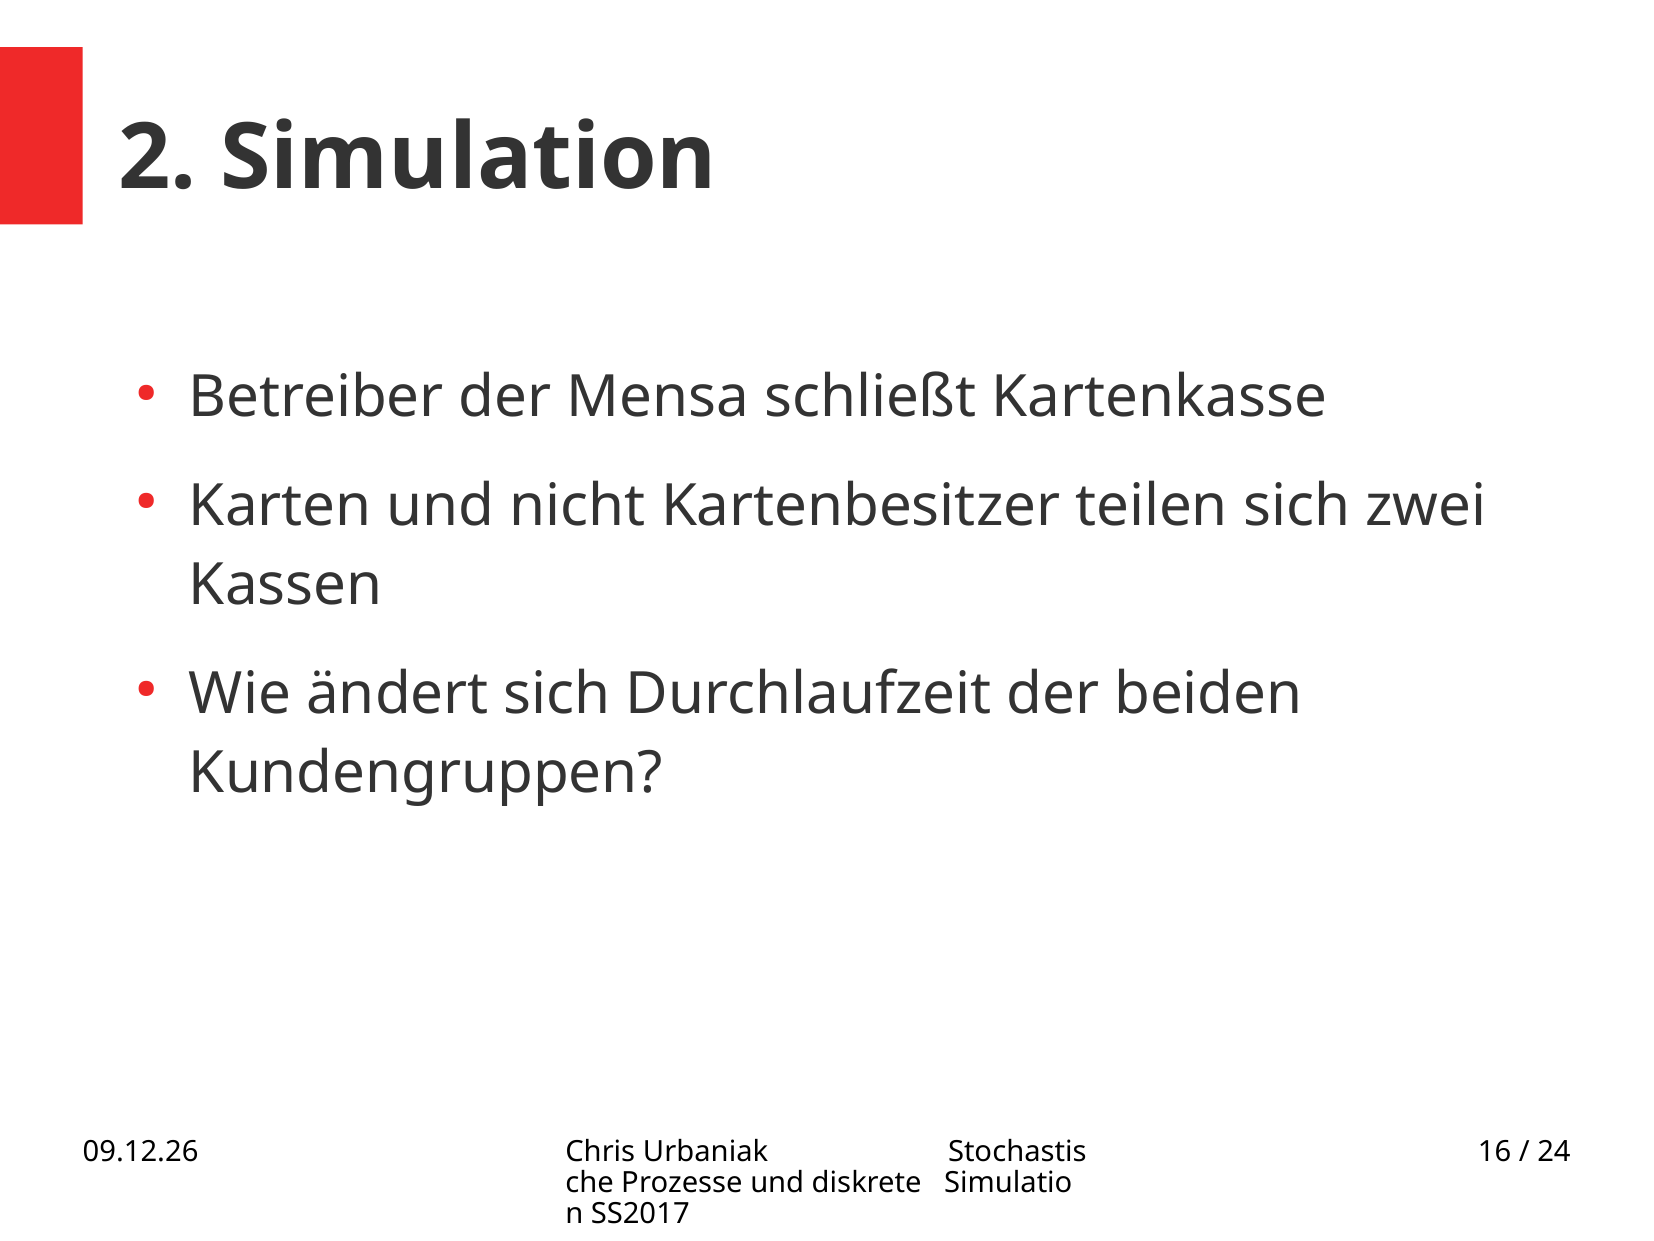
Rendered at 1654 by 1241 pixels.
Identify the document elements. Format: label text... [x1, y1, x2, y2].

title 2. Simulation [118, 49, 1571, 257]
list Betreiber der Mensa schließt Kartenkasse Karten und nicht Kartenbesitzer teilen sich zwei Kassen Wie ändert sich Durchlaufzeit der beiden Kundengruppen? [118, 354, 1536, 1074]
